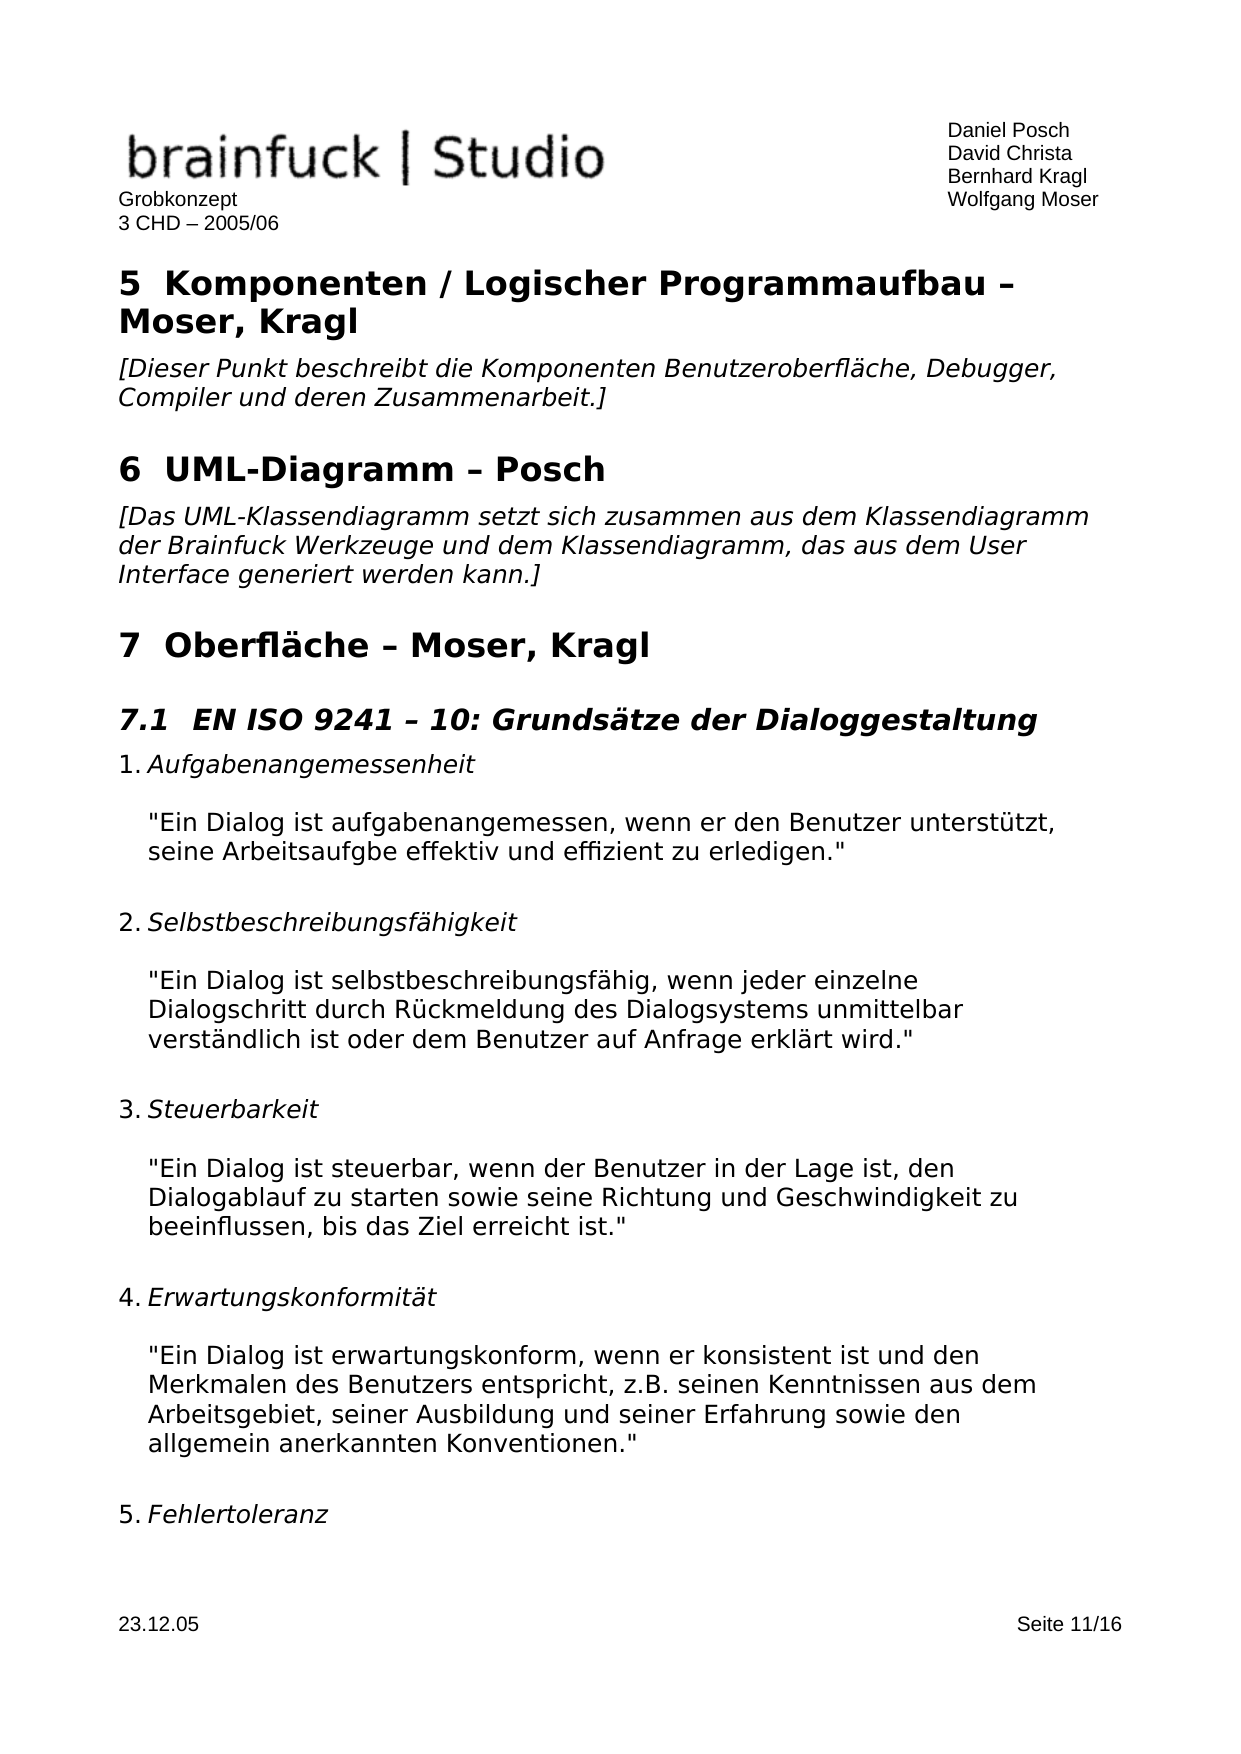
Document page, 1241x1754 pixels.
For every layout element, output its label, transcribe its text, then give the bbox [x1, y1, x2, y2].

text [Das UML-Klassendiagramm setzt sich zusammen aus dem Klassendiagramm der Brainfuck Werkzeuge und dem Klassendiagramm, das aus dem User Interface generiert werden kann.] [118, 502, 1122, 589]
subtitle Komponenten / Logischer Programmaufbau – Moser, Kragl [118, 264, 1122, 342]
subtitle UML-Diagramm – Posch [118, 450, 1122, 489]
subtitle Oberfläche – Moser, Kragl [118, 627, 1122, 666]
list Aufgabenangemessenheit "Ein Dialog ist aufgabenangemessen, wenn er den Benutzer unterstützt, seine Arbeitsaufgbe effektiv und effizient zu erledigen." [118, 750, 1122, 896]
list Fehlertoleranz [118, 1500, 1122, 1558]
list Steuerbarkeit "Ein Dialog ist steuerbar, wenn der Benutzer in der Lage ist, den Dialogablauf zu starten sowie seine Richtung und Geschwindigkeit zu beeinflussen, bis das Ziel erreicht ist." [118, 1096, 1122, 1271]
picture [118, 118, 609, 187]
subtitle EN ISO 9241 – 10: Grundsätze der Dialoggestaltung [118, 703, 1122, 737]
list Selbstbeschreibungsfähigkeit "Ein Dialog ist selbstbeschreibungsfähig, wenn jeder einzelne Dialogschritt durch Rückmeldung des Dialogsystems unmittelbar verständlich ist oder dem Benutzer auf Anfrage erklärt wird." [118, 908, 1122, 1083]
list Erwartungskonformität "Ein Dialog ist erwartungskonform, wenn er konsistent ist und den Merkmalen des Benutzers entspricht, z.B. seinen Kenntnissen aus dem Arbeitsgebiet, seiner Ausbildung und seiner Erfahrung sowie den allgemein anerkannten Konventionen." [118, 1283, 1122, 1487]
text [Dieser Punkt beschreibt die Komponenten Benutzeroberfläche, Debugger, Compiler und deren Zusammenarbeit.] [118, 354, 1122, 413]
